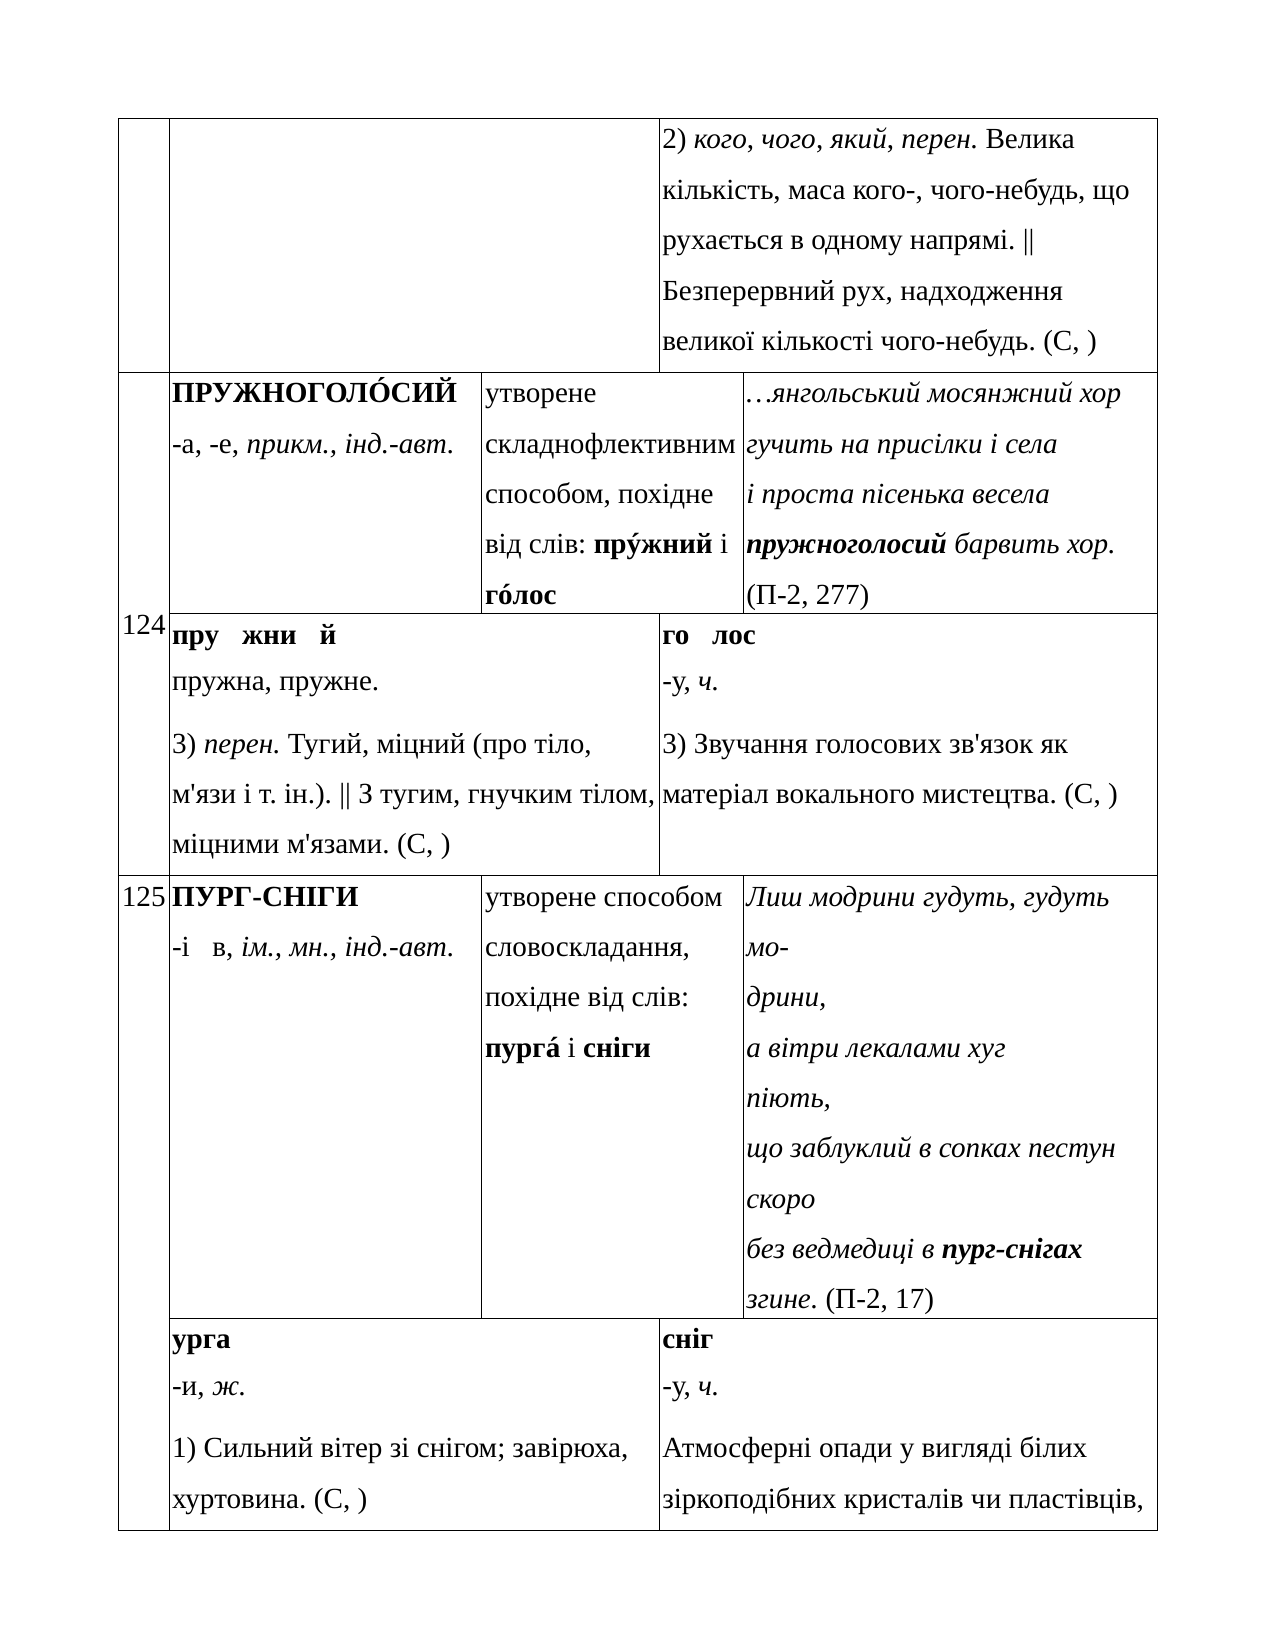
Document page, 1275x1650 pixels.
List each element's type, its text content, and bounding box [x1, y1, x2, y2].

table_cell 124 [119, 373, 169, 875]
table_cell утворене способом словоскладання, похідне від слів: пургá і сніги [482, 876, 743, 1318]
table_cell утворене складнофлективним способом, похідне від слів: прýжний і гóлос [482, 373, 743, 613]
table_cell …янгольський мосянжний хор гучить на присілки і села і проста пісенька весела пружноголосий барвить хор. (П‑2, 277) [744, 373, 1157, 613]
table_cell Лиш модрини гудуть, гудуть мо- дрини, а вітри лекалами хуг піють, що заблуклий в сопках пестун скоро без ведмедиці в пург-снігах згине. (П‑2, 17) [744, 876, 1157, 1318]
table_cell голос -у, ч. 3) Звучання голосових зв'язок як матеріал вокального мистецтва. (С, ) [660, 614, 1157, 875]
table_cell урга -и, ж. 1) Сильний вітер зі снігом; завірюха, хуртовина. (С, ) [170, 1319, 659, 1530]
table_cell Пург-сніги -ів, ім., мн., інд.-авт. [170, 876, 481, 1318]
table_cell Пружноголóсий -а, -е, прикм., інд.-авт. [170, 373, 481, 613]
table_cell [119, 119, 169, 372]
table_cell 125 [119, 876, 169, 1530]
table_cell 2) кого, чого, який, перен. Велика кількість, маса кого-, чого-небудь, що рухається в одному напрямі. || Безперервний рух, надходження великої кількості чого-небудь. (С, ) [660, 119, 1157, 372]
table_cell пружний пружна, пружне. 3) перен. Тугий, міцний (про тіло, м'язи і т. ін.). || З тугим, гнучким тілом, міцними м'язами. (С, ) [170, 614, 659, 875]
table_cell сніг -у, ч. Атмосферні опади у вигляді білих зіркоподібних кристалів чи пластівців, [660, 1319, 1157, 1530]
table_cell [170, 119, 659, 372]
